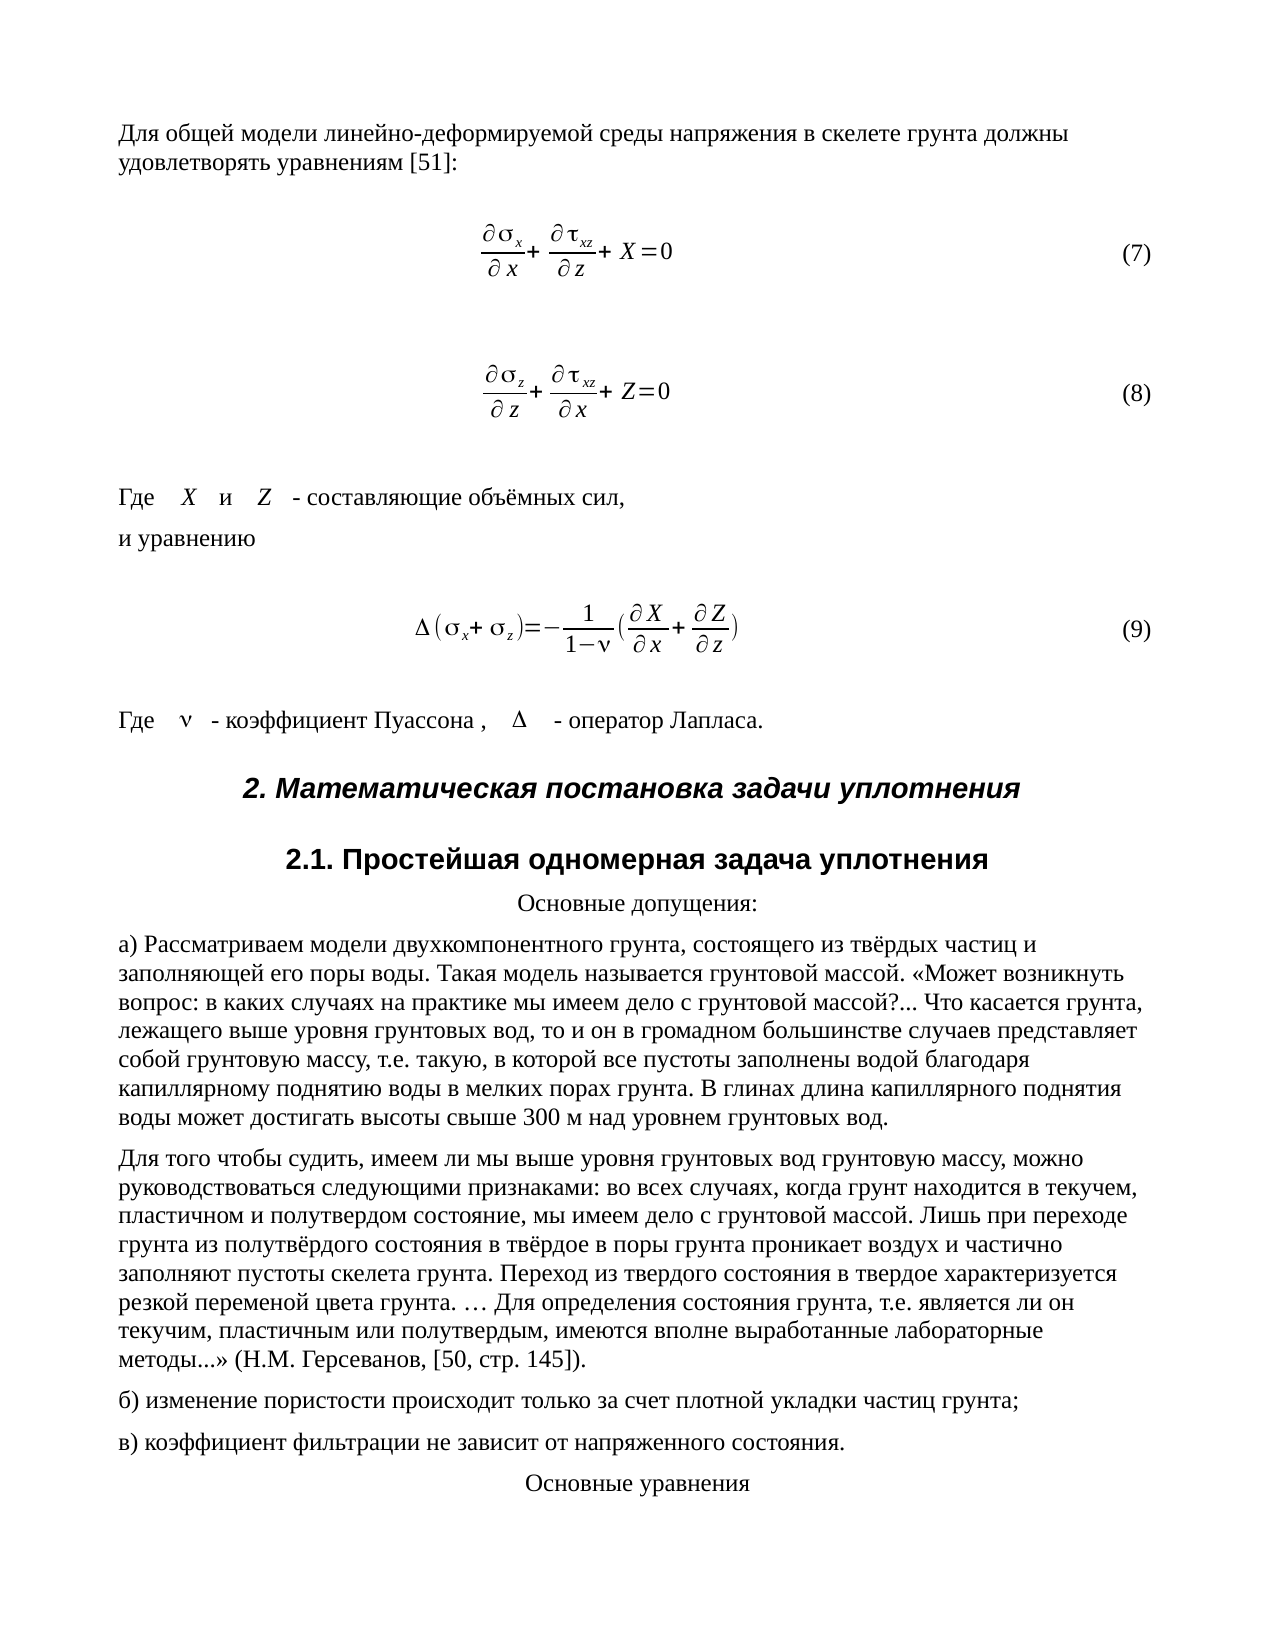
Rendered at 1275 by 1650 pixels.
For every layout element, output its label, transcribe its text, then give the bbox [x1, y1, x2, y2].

table_header [118, 217, 1041, 300]
table_header [118, 593, 1041, 676]
table_header (9) [1041, 593, 1157, 676]
text а) Рассматриваем модели двухкомпонентного грунта, состоящего из твёрдых частиц и заполняющей его поры воды. Такая модель называется грунтовой массой. «Может возникнуть вопрос: в каких случаях на практике мы имеем дело с грунтовой массой?... Что касается грунта, лежащего выше уровня грунтовых вод, то и он в громадном большинстве случаев представляет собой грунтовую массу, т.е. такую, в которой все пустоты заполнены водой благодаря капиллярному поднятию воды в мелких порах грунта. В глинах длина капиллярного поднятия воды может достигать высоты свыше 300 м над уровнем грунтовых вод. [118, 929, 1157, 1131]
text Где и - составляющие объёмных сил, [118, 482, 1157, 510]
text Для общей модели линейно-деформируемой среды напряжения в скелете грунта должны удовлетворять уравнениям [51]: [118, 118, 1157, 176]
text и уравнению [118, 523, 1157, 552]
table_header (7) [1041, 217, 1157, 300]
subtitle 2.1. Простейшая одномерная задача уплотнения [118, 842, 1157, 876]
text в) коэффициент фильтрации не зависит от напряженного состояния. [118, 1427, 1157, 1456]
text Для того чтобы судить, имеем ли мы выше уровня грунтовых вод грунтовую массу, можно руководствоваться следующими признаками: во всех случаях, когда грунт находится в текучем, пластичном и полутвердом состояние, мы имеем дело с грунтовой массой. Лишь при переходе грунта из полутвёрдого состояния в твёрдое в поры грунта проникает воздух и частично заполняют пустоты скелета грунта. Переход из твердого состояния в твердое характеризуется резкой переменой цвета грунта. … Для определения состояния грунта, т.е. является ли он текучим, пластичным или полутвердым, имеются вполне выработанные лабораторные методы...» (Н.М. Герсеванов, [50, стр. 145]). [118, 1143, 1157, 1373]
text Основные уравнения [118, 1468, 1157, 1497]
text Основные допущения: [118, 888, 1157, 917]
table_header [118, 358, 1041, 440]
text б) изменение пористости происходит только за счет плотной укладки частиц грунта; [118, 1386, 1157, 1414]
table_header (8) [1041, 358, 1157, 440]
subtitle 2. Математическая постановка задачи уплотнения [118, 771, 1157, 804]
text Где - коэффициент Пуассона , - оператор Лапласа. [118, 705, 1157, 733]
